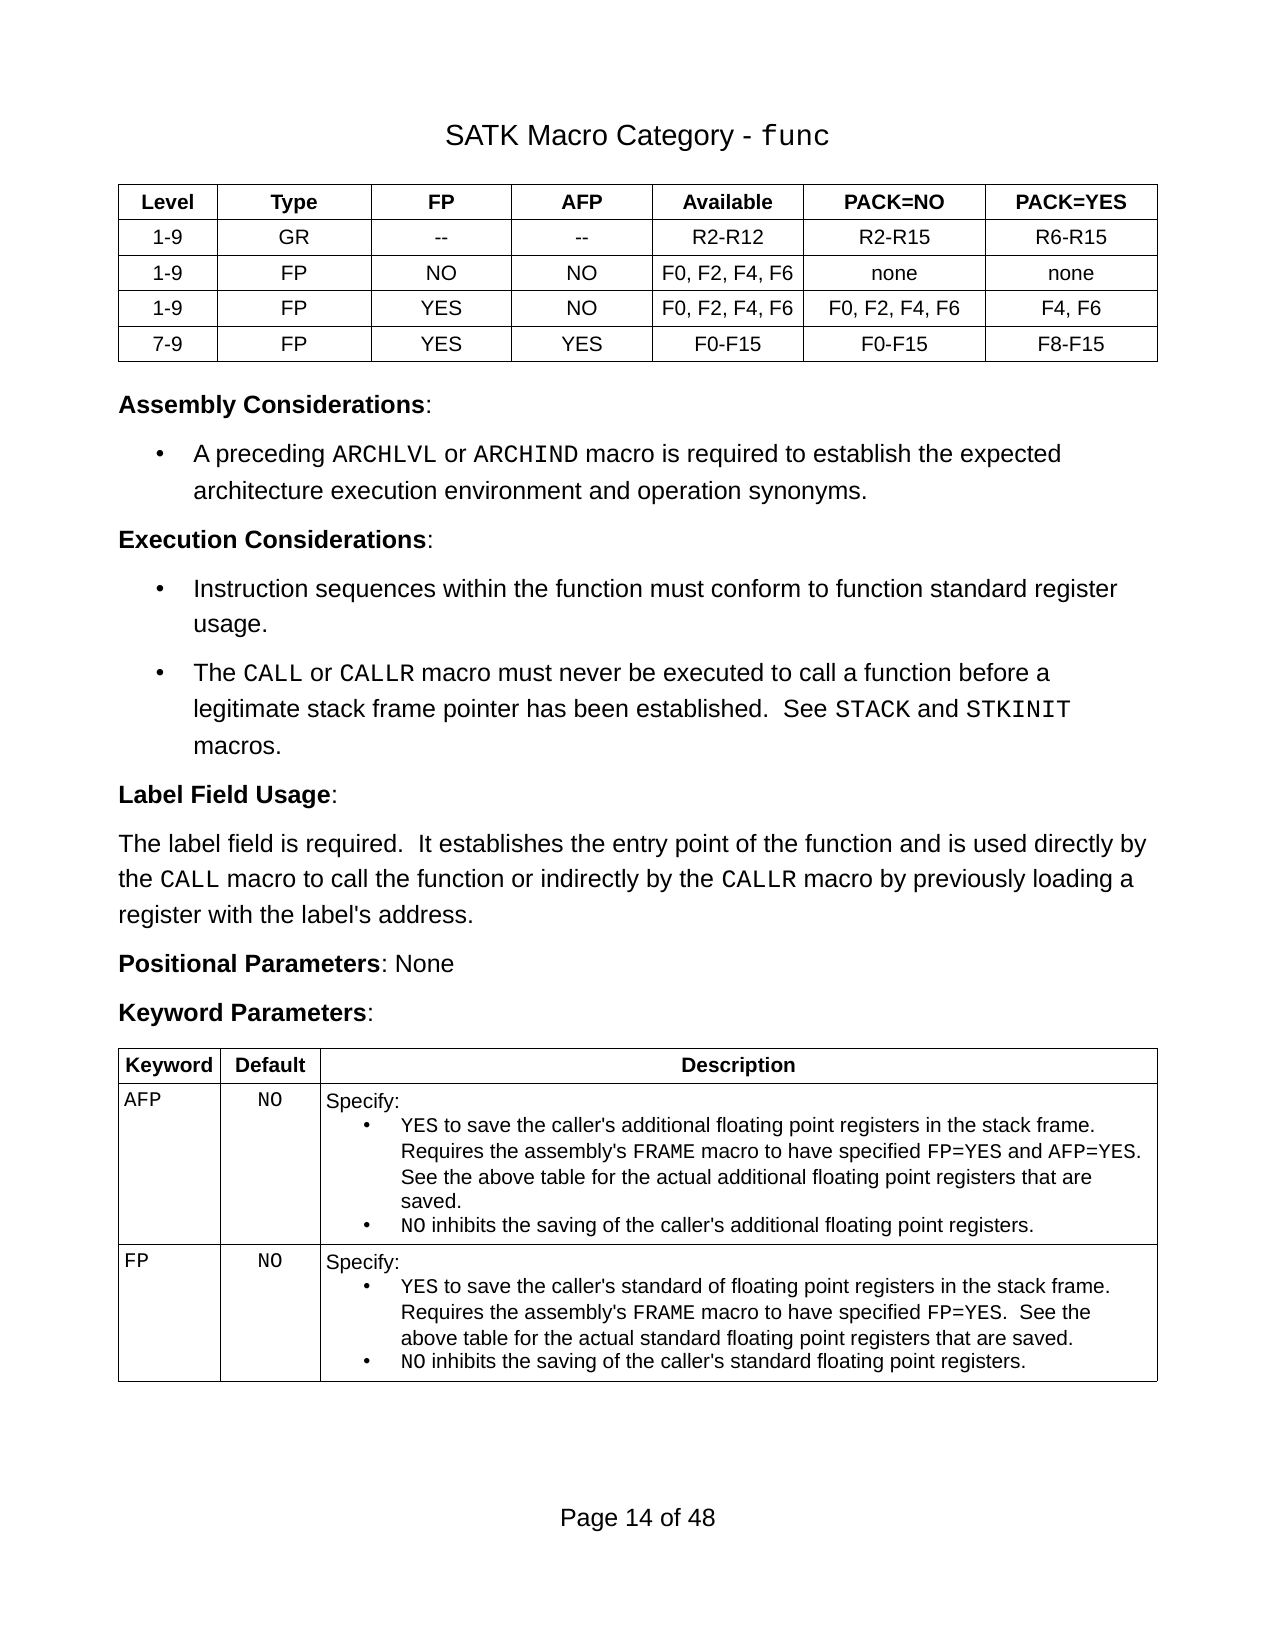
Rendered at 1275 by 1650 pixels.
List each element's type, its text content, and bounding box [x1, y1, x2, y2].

table_cell none [986, 256, 1157, 290]
table_header Type [218, 185, 371, 219]
table_header Available [653, 185, 803, 219]
table_cell F0, F2, F4, F6 [653, 291, 803, 326]
list A preceding ARCHLVL or ARCHIND macro is required to establish the expected architecture execution environment and operation synonyms. [156, 439, 1157, 505]
table_header Default [221, 1049, 320, 1083]
table_header Description [321, 1049, 1157, 1083]
table_cell F0, F2, F4, F6 [804, 291, 985, 326]
table_cell NO [512, 291, 652, 326]
table_cell F0-F15 [804, 327, 985, 361]
table_cell F0, F2, F4, F6 [653, 256, 803, 290]
table_cell 1-9 [119, 291, 217, 326]
table_cell -- [512, 220, 652, 255]
table_cell AFP [119, 1084, 220, 1244]
table_header PACK=NO [804, 185, 985, 219]
table_cell YES [512, 327, 652, 361]
table_cell 1-9 [119, 220, 217, 255]
text Keyword Parameters: [118, 998, 1157, 1027]
list The CALL or CALLR macro must never be executed to call a function before a legitimate stack frame pointer has been established. See STACK and STKINIT macros. [156, 658, 1157, 760]
table_cell NO [512, 256, 652, 290]
list Instruction sequences within the function must conform to function standard register usage. [156, 574, 1157, 637]
text Positional Parameters: None [118, 949, 1157, 978]
table_cell -- [372, 220, 511, 255]
table_cell 1-9 [119, 256, 217, 290]
table_cell YES [372, 291, 511, 326]
table_cell F8-F15 [986, 327, 1157, 361]
table_header AFP [512, 185, 652, 219]
table_cell YES [372, 327, 511, 361]
table_header FP [372, 185, 511, 219]
table_cell Specify: YES to save the caller's standard of floating point registers in the stack frame. Requires the assembly's FRAME macro to have specified FP=YES. See the above table for the actual standard floating point registers that are saved. NO inhibits the saving of the caller's standard floating point registers. [321, 1245, 1157, 1381]
table_cell FP [218, 327, 371, 361]
table_cell NO [221, 1084, 320, 1244]
text Assembly Considerations: [118, 390, 1157, 419]
table_cell FP [218, 256, 371, 290]
table_cell F0-F15 [653, 327, 803, 361]
table_header Keyword [119, 1049, 220, 1083]
text The label field is required. It establishes the entry point of the function and is used directly by the CALL macro to call the function or indirectly by the CALLR macro by previously loading a register with the label's address. [118, 829, 1157, 929]
table_cell FP [218, 291, 371, 326]
table_cell R2-R15 [804, 220, 985, 255]
table_cell NO [372, 256, 511, 290]
table_cell F4, F6 [986, 291, 1157, 326]
text Label Field Usage: [118, 780, 1157, 809]
table_cell FP [119, 1245, 220, 1381]
table_cell R6-R15 [986, 220, 1157, 255]
table_cell NO [221, 1245, 320, 1381]
table_cell R2-R12 [653, 220, 803, 255]
table_cell 7-9 [119, 327, 217, 361]
table_cell GR [218, 220, 371, 255]
table_header Level [119, 185, 217, 219]
table_cell none [804, 256, 985, 290]
table_header PACK=YES [986, 185, 1157, 219]
text Execution Considerations: [118, 525, 1157, 554]
table_cell Specify: YES to save the caller's additional floating point registers in the stack frame. Requires the assembly's FRAME macro to have specified FP=YES and AFP=YES. See the above table for the actual additional floating point registers that are saved. NO inhibits the saving of the caller's additional floating point registers. [321, 1084, 1157, 1244]
